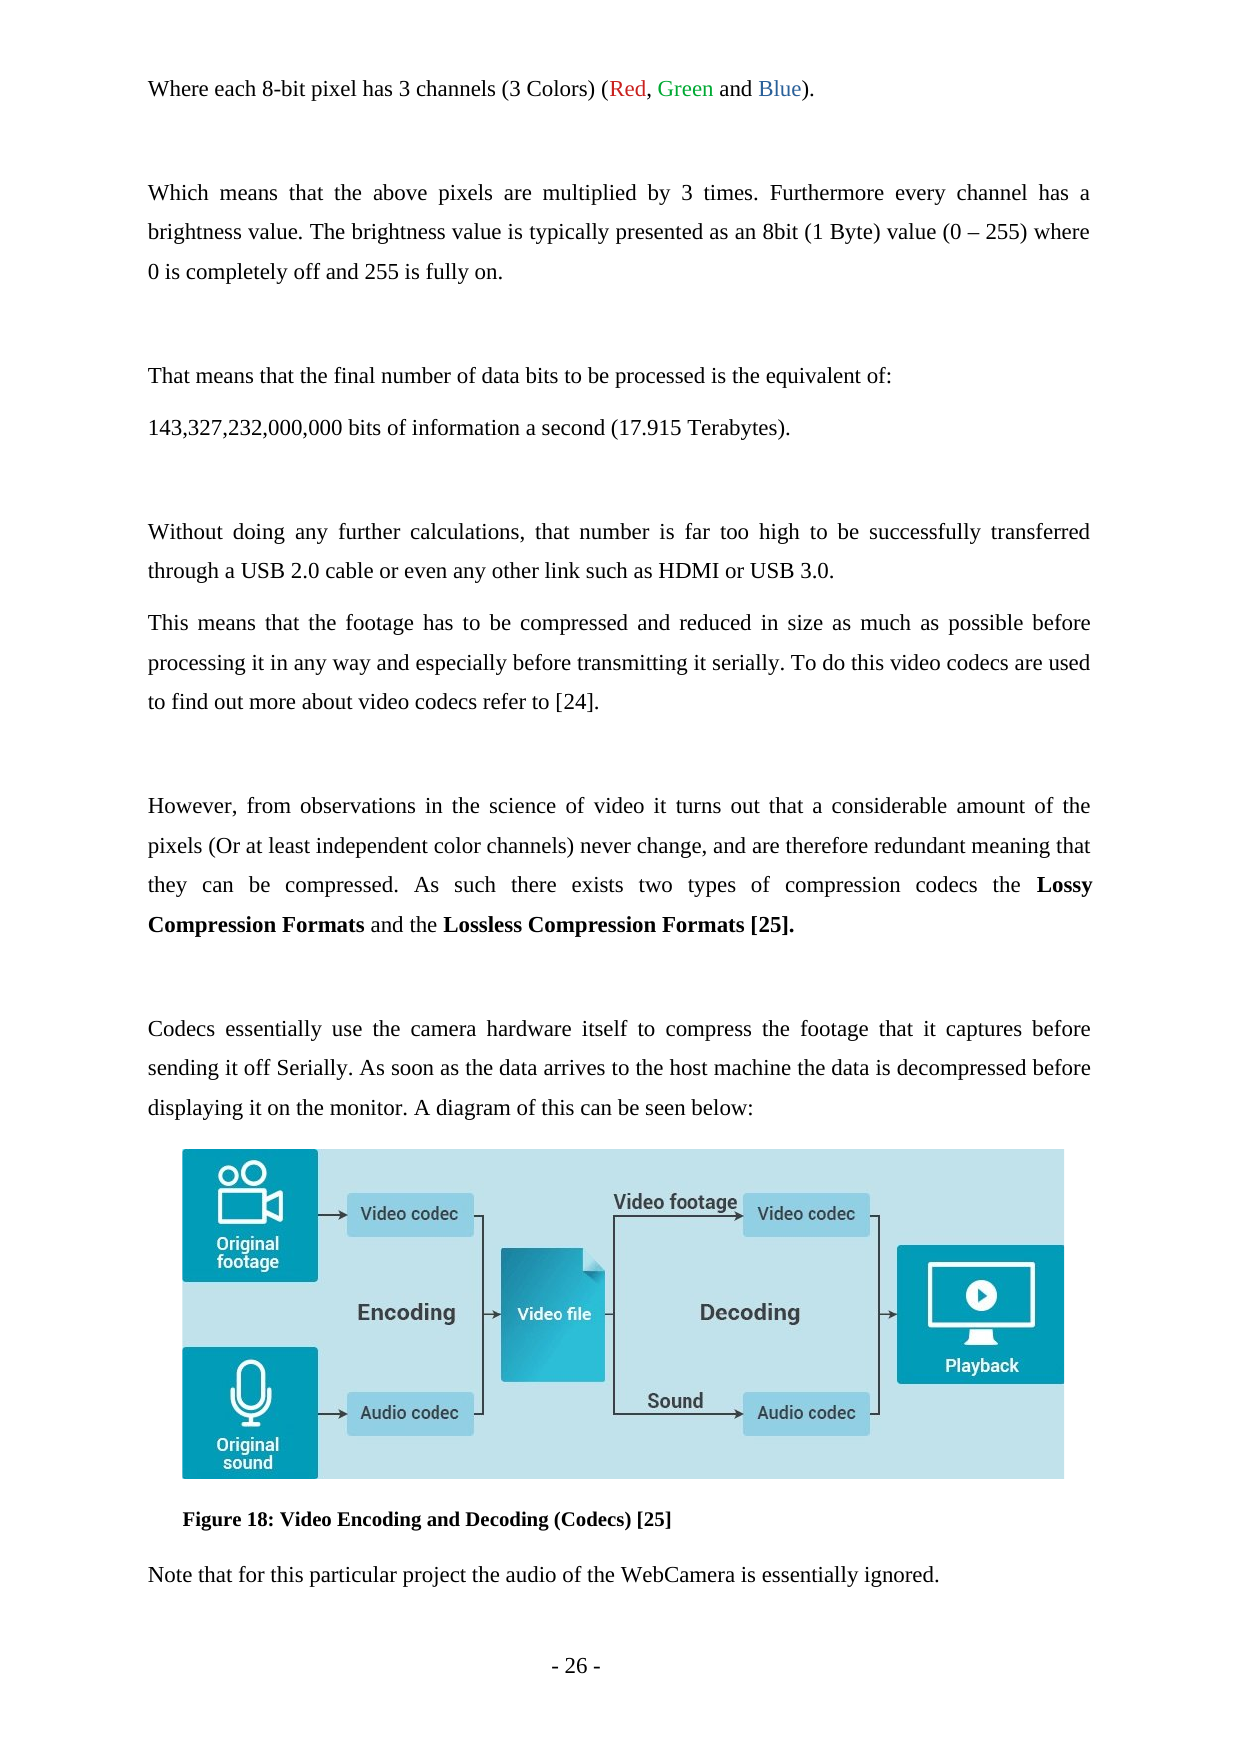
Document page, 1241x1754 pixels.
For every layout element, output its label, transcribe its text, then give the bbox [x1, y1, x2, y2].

text Codecs essentially use the camera hardware itself to compress the footage that it captures before sending it off Serially. As soon as the data arrives to the host machine the data is decompressed before displaying it on the monitor. A diagram of this can be seen below: [148, 1014, 1092, 1120]
text Which means that the above pixels are multiplied by 3 times. Furthermore every channel has a brightness value. The brightness value is typically presented as an 8bit (1 Byte) value (0 – 255) where 0 is completely off and 255 is fully on. [148, 179, 1092, 284]
text Where each 8-bit pixel has 3 channels (3 Colors) (Red, Green and Blue). [148, 75, 1092, 101]
text This means that the footage has to be compressed and reduced in size as much as possible before processing it in any way and especially before transmitting it serially. To do this video codecs are used to find out more about video codecs refer to [24]. [148, 609, 1092, 714]
text That means that the final number of data bits to be processed is the equivalent of: [148, 362, 1092, 388]
text 143,327,232,000,000 bits of information a second (17.915 Terabytes). [148, 414, 1092, 440]
text However, from observations in the science of video it turns out that a considerable amount of the pixels (Or at least independent color channels) never change, and are therefore redundant meaning that they can be compressed. As such there exists two types of compression codecs the Lossy Compression Formats and the Lossless Compression Formats [25]. [148, 792, 1092, 937]
text Without doing any further calculations, that number is far too high to be successfully transferred through a USB 2.0 cable or even any other link such as HDMI or USB 3.0. [148, 518, 1092, 584]
text Note that for this particular project the audio of the WebCamera is essentially ignored. [148, 1561, 1092, 1588]
text Figure 18: Video Encoding and Decoding (Codecs) [25] [182, 1479, 1064, 1531]
picture [182, 1149, 1065, 1479]
